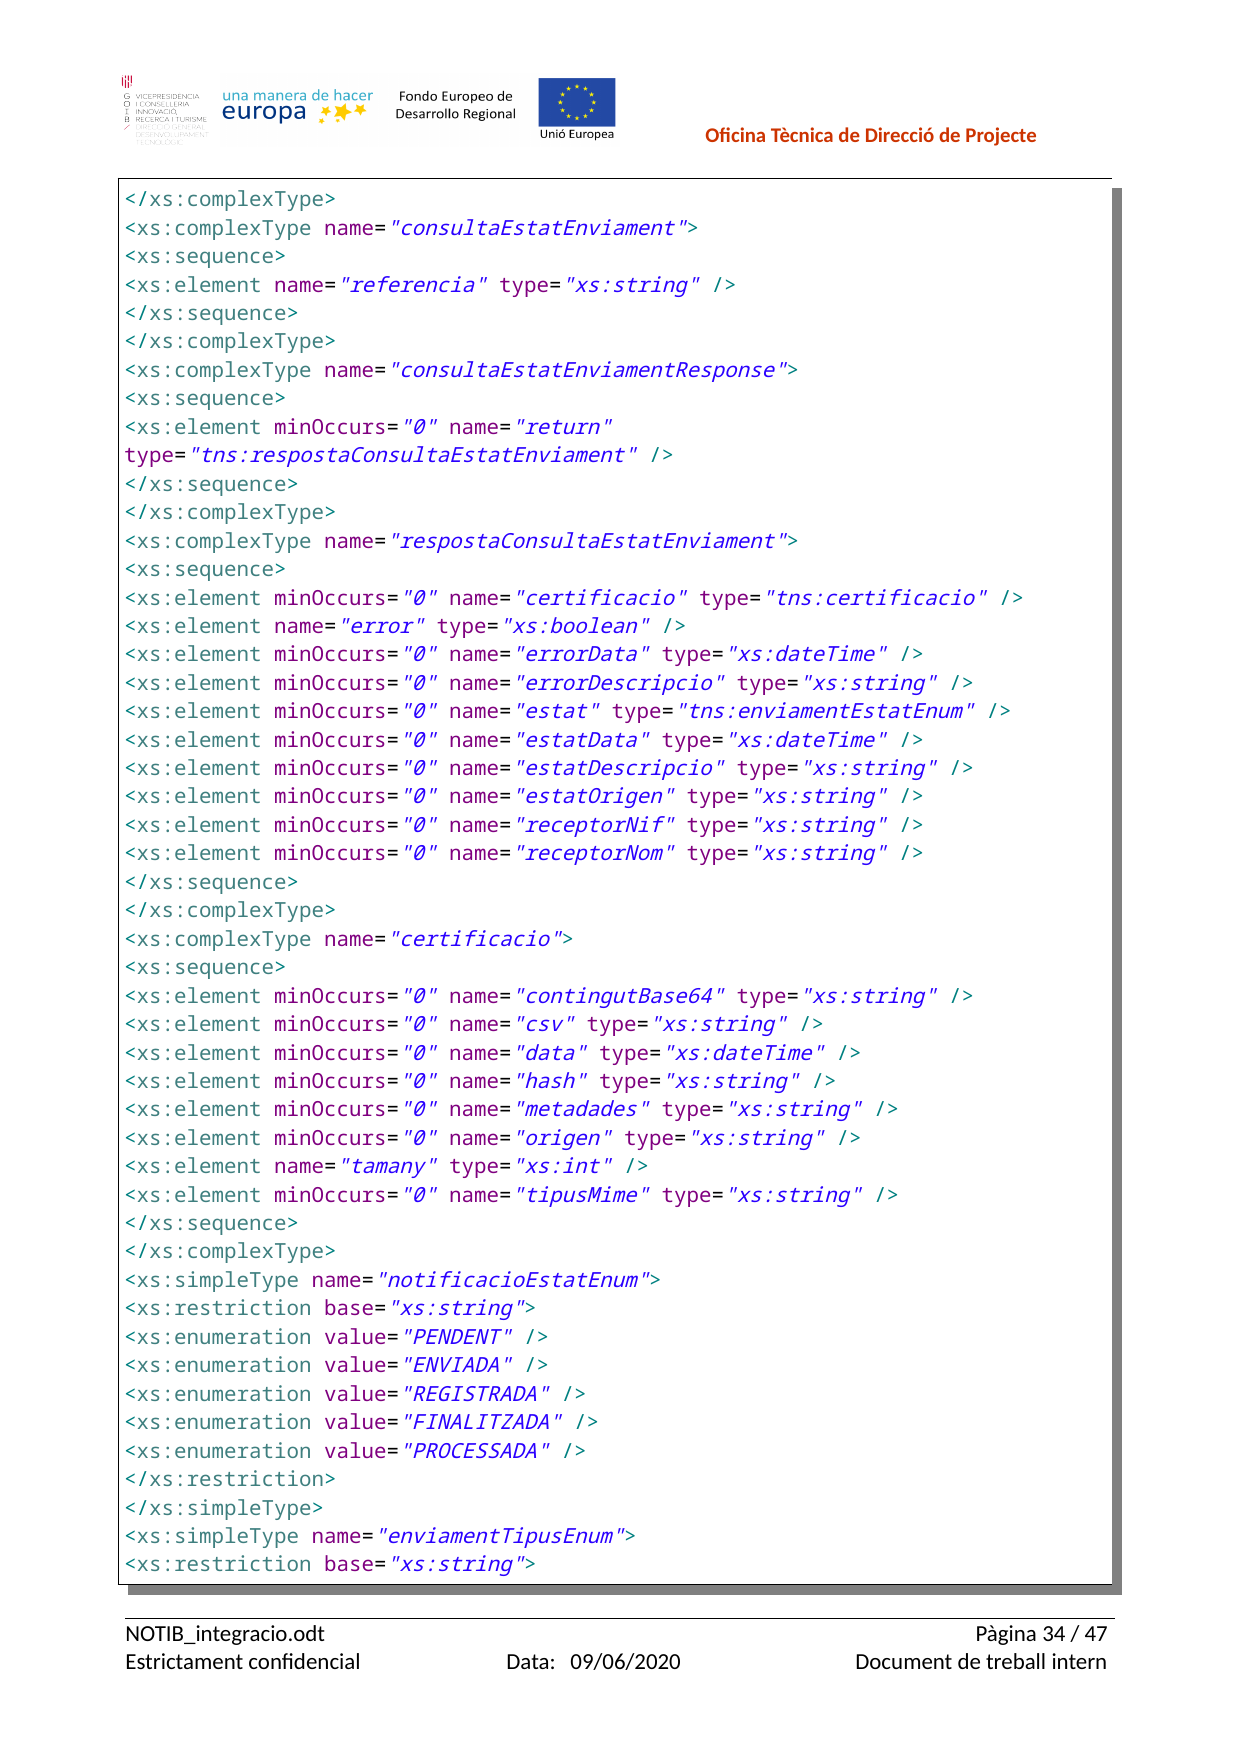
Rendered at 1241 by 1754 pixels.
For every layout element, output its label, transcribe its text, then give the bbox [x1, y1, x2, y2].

table_header </xs:complexType> <xs:complexType name="consultaEstatEnviament"> <xs:sequence> <xs:element name="referencia" type="xs:string" /> </xs:sequence> </xs:complexType> <xs:complexType name="consultaEstatEnviamentResponse"> <xs:sequence> <xs:element minOccurs="0" name="return" type="tns:respostaConsultaEstatEnviament" /> </xs:sequence> </xs:complexType> <xs:complexType name="respostaConsultaEstatEnviament"> <xs:sequence> <xs:element minOccurs="0" name="certificacio" type="tns:certificacio" /> <xs:element name="error" type="xs:boolean" /> <xs:element minOccurs="0" name="errorData" type="xs:dateTime" /> <xs:element minOccurs="0" name="errorDescripcio" type="xs:string" /> <xs:element minOccurs="0" name="estat" type="tns:enviamentEstatEnum" /> <xs:element minOccurs="0" name="estatData" type="xs:dateTime" /> <xs:element minOccurs="0" name="estatDescripcio" type="xs:string" /> <xs:element minOccurs="0" name="estatOrigen" type="xs:string" /> <xs:element minOccurs="0" name="receptorNif" type="xs:string" /> <xs:element minOccurs="0" name="receptorNom" type="xs:string" /> </xs:sequence> </xs:complexType> <xs:complexType name="certificacio"> <xs:sequence> <xs:element minOccurs="0" name="contingutBase64" type="xs:string" /> <xs:element minOccurs="0" name="csv" type="xs:string" /> <xs:element minOccurs="0" name="data" type="xs:dateTime" /> <xs:element minOccurs="0" name="hash" type="xs:string" /> <xs:element minOccurs="0" name="metadades" type="xs:string" /> <xs:element minOccurs="0" name="origen" type="xs:string" /> <xs:element name="tamany" type="xs:int" /> <xs:element minOccurs="0" name="tipusMime" type="xs:string" /> </xs:sequence> </xs:complexType> <xs:simpleType name="notificacioEstatEnum"> <xs:restriction base="xs:string"> <xs:enumeration value="PENDENT" /> <xs:enumeration value="ENVIADA" /> <xs:enumeration value="REGISTRADA" /> <xs:enumeration value="FINALITZADA" /> <xs:enumeration value="PROCESSADA" /> </xs:restriction> </xs:simpleType> <xs:simpleType name="enviamentTipusEnum"> <xs:restriction base="xs:string"> [119, 179, 1112, 1584]
picture [118, 73, 213, 147]
picture [219, 73, 621, 147]
